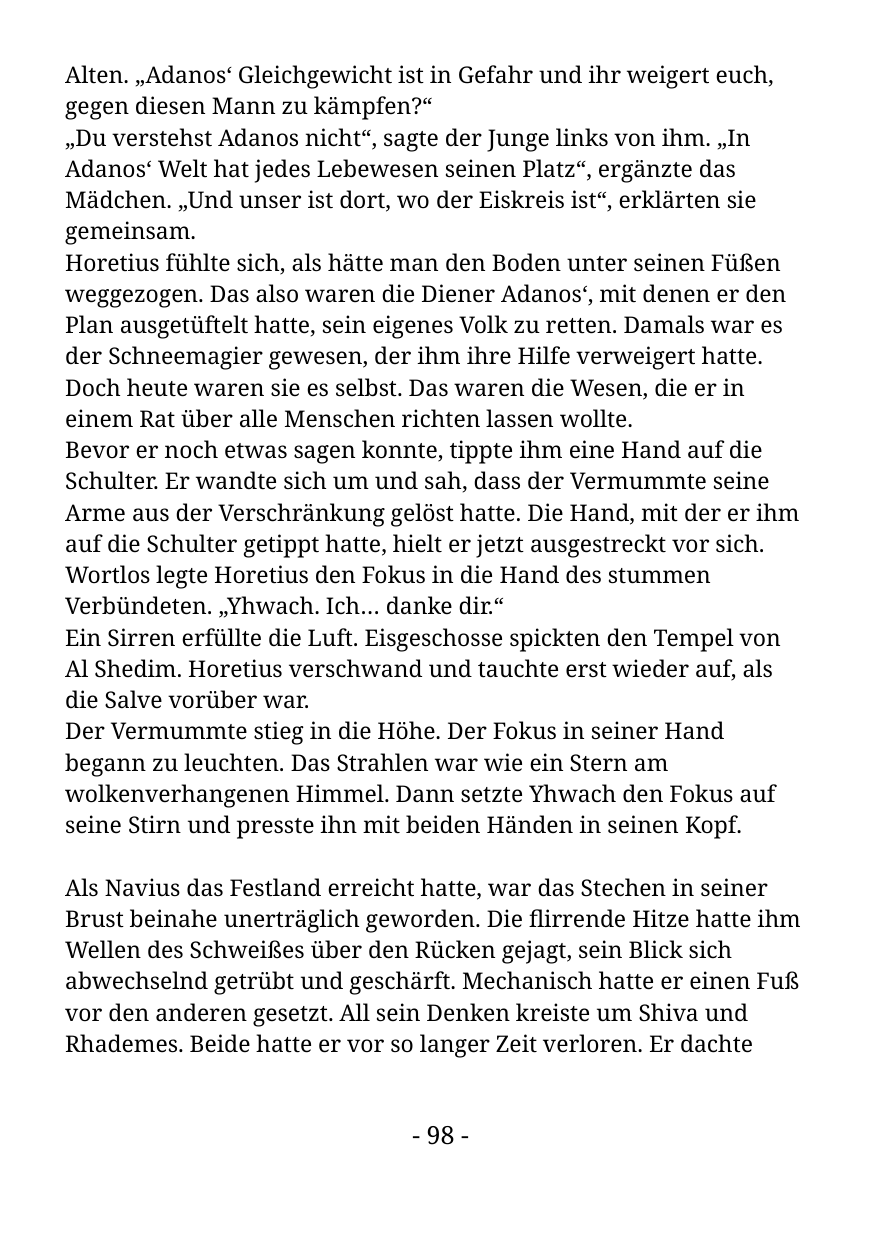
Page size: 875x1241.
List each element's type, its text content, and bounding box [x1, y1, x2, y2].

text Alten. „Adanos‘ Gleichgewicht ist in Gefahr und ihr weigert euch, gegen diesen Mann zu kämpfen?“ „Du verstehst Adanos nicht“, sagte der Junge links von ihm. „In Adanos‘ Welt hat jedes Lebewesen seinen Platz“, ergänzte das Mädchen. „Und unser ist dort, wo der Eiskreis ist“, erklärten sie gemeinsam. Horetius fühlte sich, als hätte man den Boden unter seinen Füßen weggezogen. Das also waren die Diener Adanos‘, mit denen er den Plan ausgetüftelt hatte, sein eigenes Volk zu retten. Damals war es der Schneemagier gewesen, der ihm ihre Hilfe verweigert hatte. Doch heute waren sie es selbst. Das waren die Wesen, die er in einem Rat über alle Menschen richten lassen wollte. Bevor er noch etwas sagen konnte, tippte ihm eine Hand auf die Schulter. Er wandte sich um und sah, dass der Vermummte seine Arme aus der Verschränkung gelöst hatte. Die Hand, mit der er ihm auf die Schulter getippt hatte, hielt er jetzt ausgestreckt vor sich. Wortlos legte Horetius den Fokus in die Hand des stummen Verbündeten. „Yhwach. Ich… danke dir.“ Ein Sirren erfüllte die Luft. Eisgeschosse spickten den Tempel von Al Shedim. Horetius verschwand und tauchte erst wieder auf, als die Salve vorüber war. Der Vermummte stieg in die Höhe. Der Fokus in seiner Hand begann zu leuchten. Das Strahlen war wie ein Stern am wolkenverhangenen Himmel. Dann setzte Yhwach den Fokus auf seine Stirn und presste ihn mit beiden Händen in seinen Kopf. Als Navius das Festland erreicht hatte, war das Stechen in seiner Brust beinahe unerträglich geworden. Die flirrende Hitze hatte ihm Wellen des Schweißes über den Rücken gejagt, sein Blick sich abwechselnd getrübt und geschärft. Mechanisch hatte er einen Fuß vor den anderen gesetzt. All sein Denken kreiste um Shiva und Rhademes. Beide hatte er vor so langer Zeit verloren. Er dachte [65, 59, 809, 1059]
